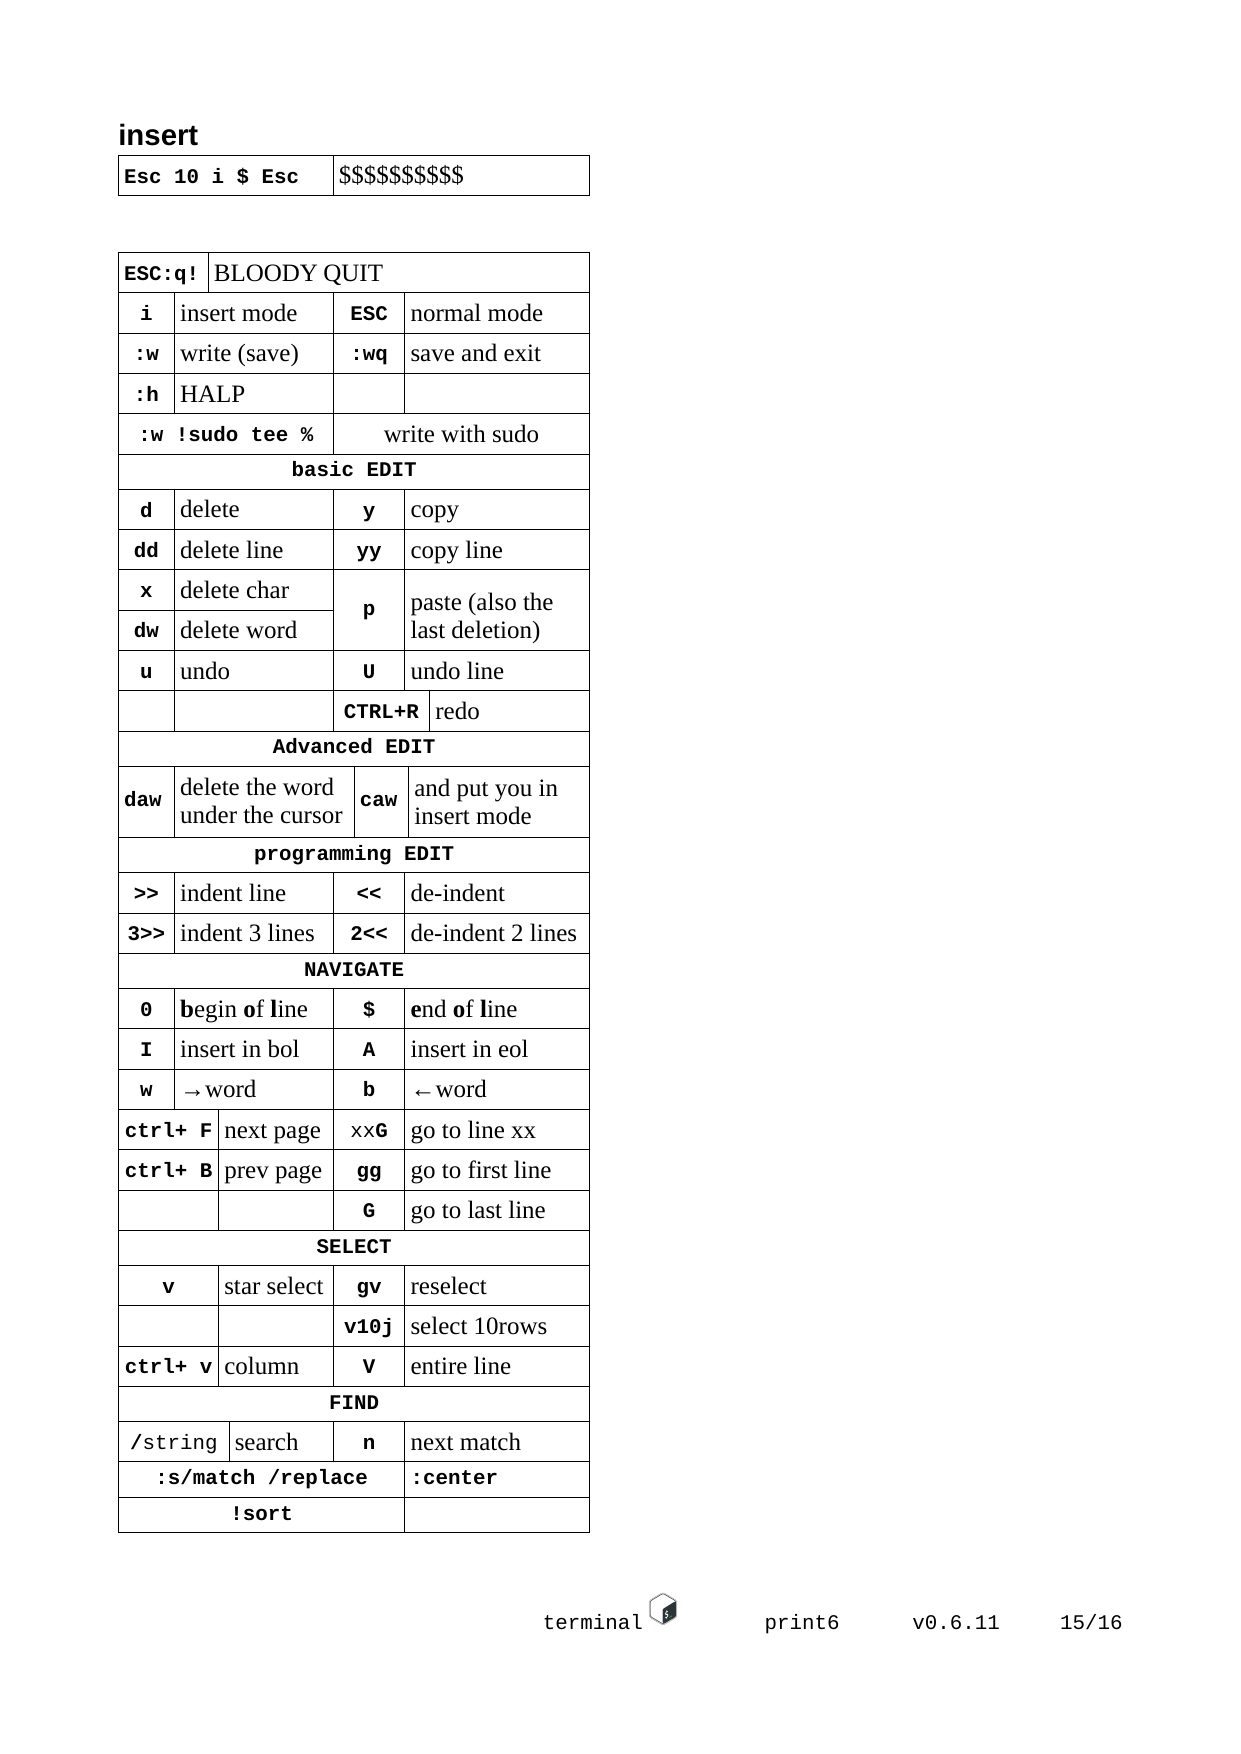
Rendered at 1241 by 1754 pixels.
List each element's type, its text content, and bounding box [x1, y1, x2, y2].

table_cell /string [119, 1422, 229, 1461]
table_cell 2<< [334, 914, 404, 953]
table_cell [119, 1306, 218, 1346]
table_cell [334, 374, 404, 413]
table_cell dw [119, 611, 174, 650]
table_header Esc 10 i $ Esc [119, 156, 333, 195]
table_header BLOODY QUIT [209, 253, 589, 292]
table_cell ESC [334, 293, 404, 332]
table_cell star select [219, 1266, 333, 1305]
table_cell next page [219, 1110, 333, 1149]
table_cell caw [355, 767, 408, 837]
table_cell CTRL+R [334, 691, 429, 731]
table_cell G [334, 1191, 404, 1230]
table_cell x [119, 570, 174, 609]
table_cell copy [405, 490, 589, 529]
table_cell begin of line [175, 989, 333, 1028]
table_cell $ [334, 989, 404, 1028]
table_cell normal mode [405, 293, 589, 332]
table_cell ←word [405, 1070, 589, 1109]
table_cell SELECT [119, 1231, 589, 1265]
table_cell << [334, 873, 404, 912]
table_cell :h [119, 374, 174, 413]
table_cell v10j [334, 1306, 404, 1346]
table_cell i [119, 293, 174, 332]
table_cell de-indent 2 lines [405, 914, 589, 953]
table_cell y [334, 490, 404, 529]
table_cell reselect [405, 1266, 589, 1305]
table_cell redo [430, 691, 589, 731]
table_cell delete word [175, 611, 333, 650]
table_cell next match [405, 1422, 589, 1461]
table_cell U [334, 651, 404, 690]
table_cell paste (also the last deletion) [405, 570, 589, 650]
table_cell go to last line [405, 1191, 589, 1230]
table_cell V [334, 1347, 404, 1386]
table_cell →word [175, 1070, 333, 1109]
table_cell [119, 1191, 218, 1230]
table_cell Advanced EDIT [119, 732, 589, 766]
table_cell insert in bol [175, 1029, 333, 1068]
table_cell de-indent [405, 873, 589, 912]
table_cell :center [405, 1462, 589, 1497]
table_cell b [334, 1070, 404, 1109]
table_cell [219, 1191, 333, 1230]
table_cell indent line [175, 873, 333, 912]
table_cell w [119, 1070, 174, 1109]
table_cell indent 3 lines [175, 914, 333, 953]
table_cell go to first line [405, 1150, 589, 1189]
table_cell write (save) [175, 334, 333, 373]
subtitle insert [118, 118, 591, 152]
table_cell delete [175, 490, 333, 529]
table_cell u [119, 651, 174, 690]
table_cell insert mode [175, 293, 333, 332]
table_cell prev page [219, 1150, 333, 1189]
table_cell column [219, 1347, 333, 1386]
table_cell [175, 691, 333, 731]
picture [642, 1588, 684, 1630]
table_cell basic EDIT [119, 455, 589, 489]
table_cell n [334, 1422, 404, 1461]
table_cell [405, 374, 589, 413]
table_cell :w [119, 334, 174, 373]
table_cell v [119, 1266, 218, 1305]
table_cell go to line xx [405, 1110, 589, 1149]
table_cell programming EDIT [119, 838, 589, 872]
table_cell delete char [175, 570, 333, 609]
table_cell delete line [175, 530, 333, 569]
table_cell gg [334, 1150, 404, 1189]
table_cell undo line [405, 651, 589, 690]
table_cell ctrl+ B [119, 1150, 218, 1189]
table_cell 3>> [119, 914, 174, 953]
table_cell daw [119, 767, 174, 837]
table_cell [405, 1498, 589, 1532]
table_cell save and exit [405, 334, 589, 373]
table_cell copy line [405, 530, 589, 569]
table_cell delete the word under the cursor [175, 767, 354, 837]
table_cell [119, 691, 174, 731]
table_cell yy [334, 530, 404, 569]
table_cell ctrl+ v [119, 1347, 218, 1386]
table_cell >> [119, 873, 174, 912]
table_cell ctrl+ F [119, 1110, 218, 1149]
table_header $$$$$$$$$$ [334, 156, 589, 195]
table_cell :w !sudo tee % [119, 414, 333, 453]
table_cell !sort [119, 1498, 404, 1532]
table_cell select 10rows [405, 1306, 589, 1346]
table_cell [219, 1306, 333, 1346]
table_cell p [334, 570, 404, 650]
table_cell A [334, 1029, 404, 1068]
table_cell xxG [334, 1110, 404, 1149]
table_cell NAVIGATE [119, 954, 589, 988]
table_cell insert in eol [405, 1029, 589, 1068]
table_cell write with sudo [334, 414, 589, 453]
table_cell :s/match /replace [119, 1462, 404, 1497]
table_cell I [119, 1029, 174, 1068]
table_cell entire line [405, 1347, 589, 1386]
table_cell search [230, 1422, 333, 1461]
table_cell undo [175, 651, 333, 690]
table_cell end of line [405, 989, 589, 1028]
table_cell 0 [119, 989, 174, 1028]
table_header ESC:q! [119, 253, 208, 292]
table_cell gv [334, 1266, 404, 1305]
table_cell dd [119, 530, 174, 569]
table_cell FIND [119, 1387, 589, 1421]
table_cell d [119, 490, 174, 529]
table_cell :wq [334, 334, 404, 373]
table_cell and put you in insert mode [409, 767, 589, 837]
table_cell HALP [175, 374, 333, 413]
